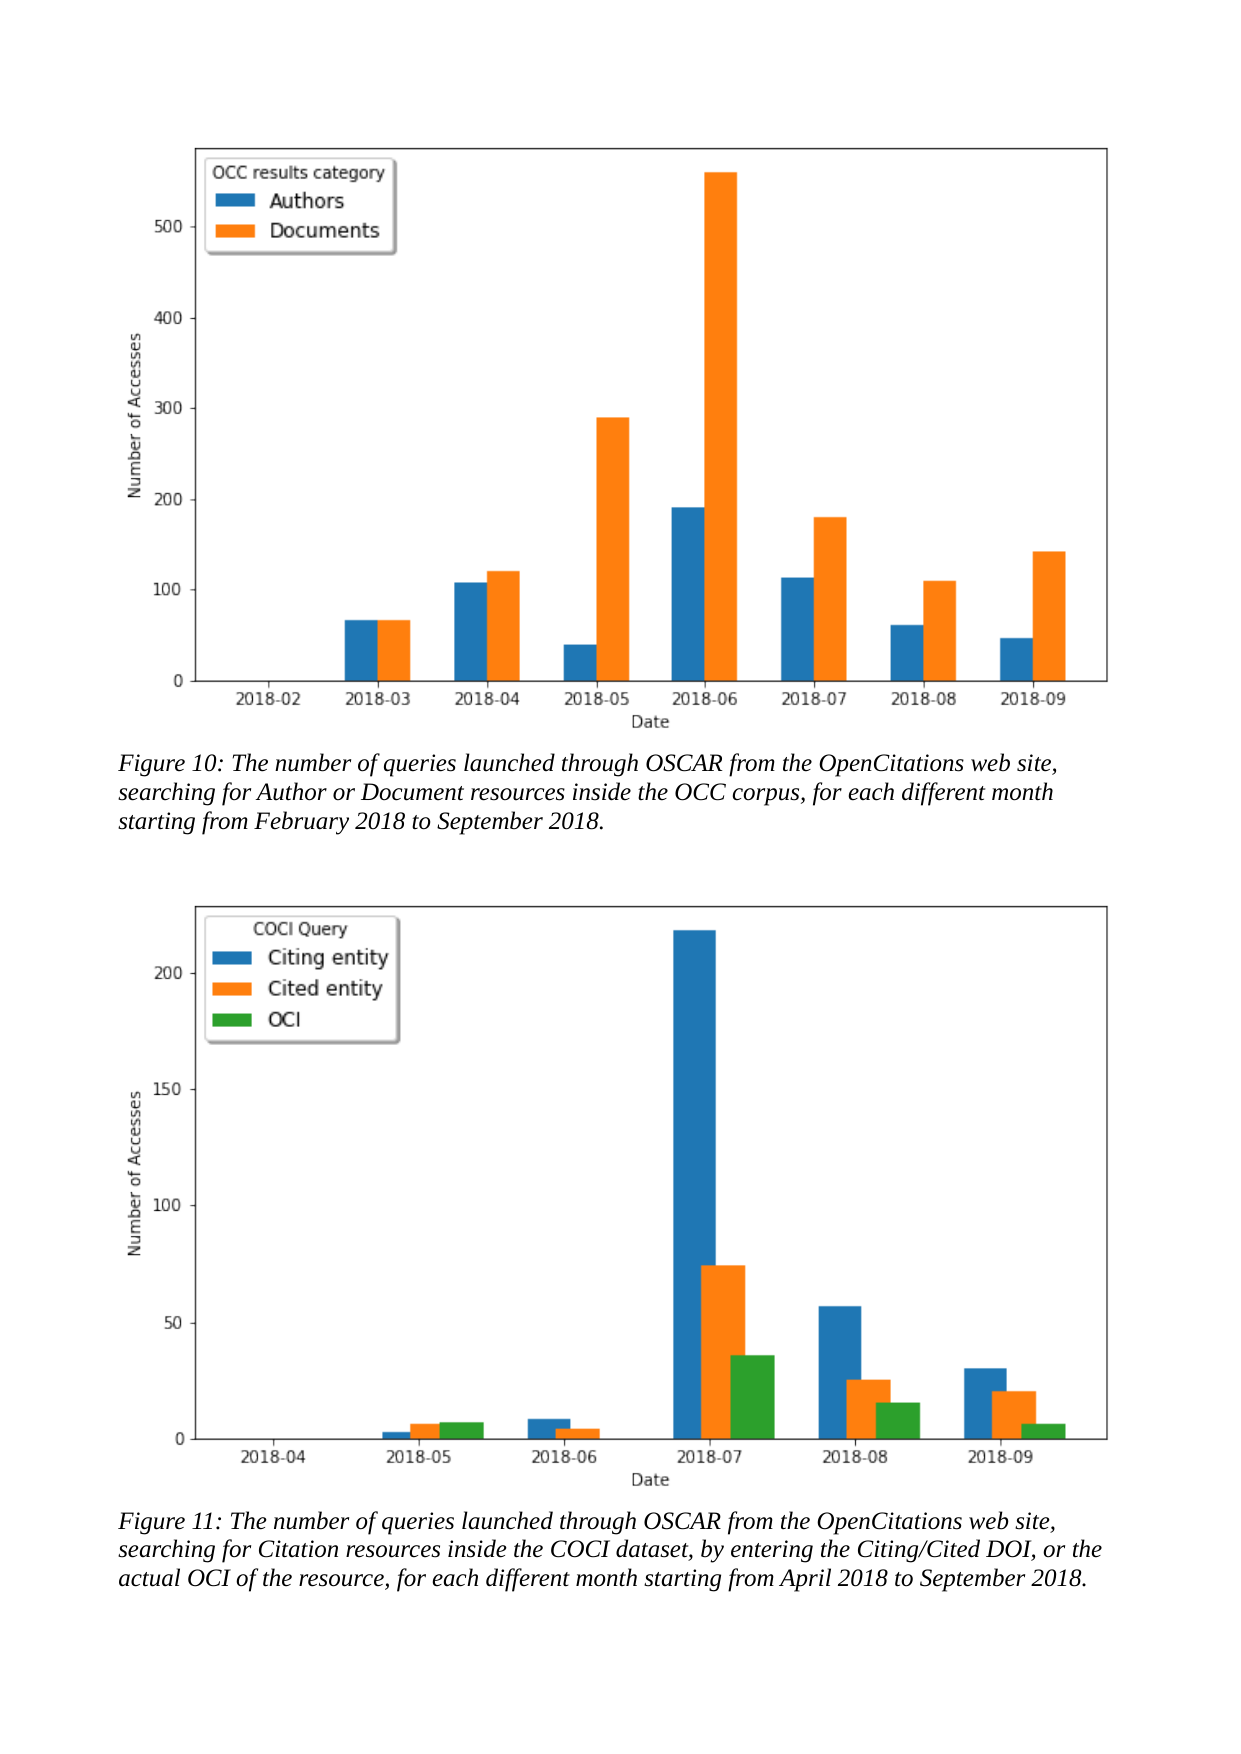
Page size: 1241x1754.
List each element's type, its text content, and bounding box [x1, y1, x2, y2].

picture [118, 130, 1123, 743]
text Figure 10: The number of queries launched through OSCAR from the OpenCitations web site, searching for Author or Document resources inside the OCC corpus, for each different month starting from February 2018 to September 2018. [118, 743, 1122, 834]
text Figure 11: The number of queries launched through OSCAR from the OpenCitations web site, searching for Citation resources inside the COCI dataset, by entering the Citing/Cited DOI, or the actual OCI of the resource, for each different month starting from April 2018 to September 2018. [118, 1501, 1122, 1592]
picture [118, 888, 1123, 1501]
